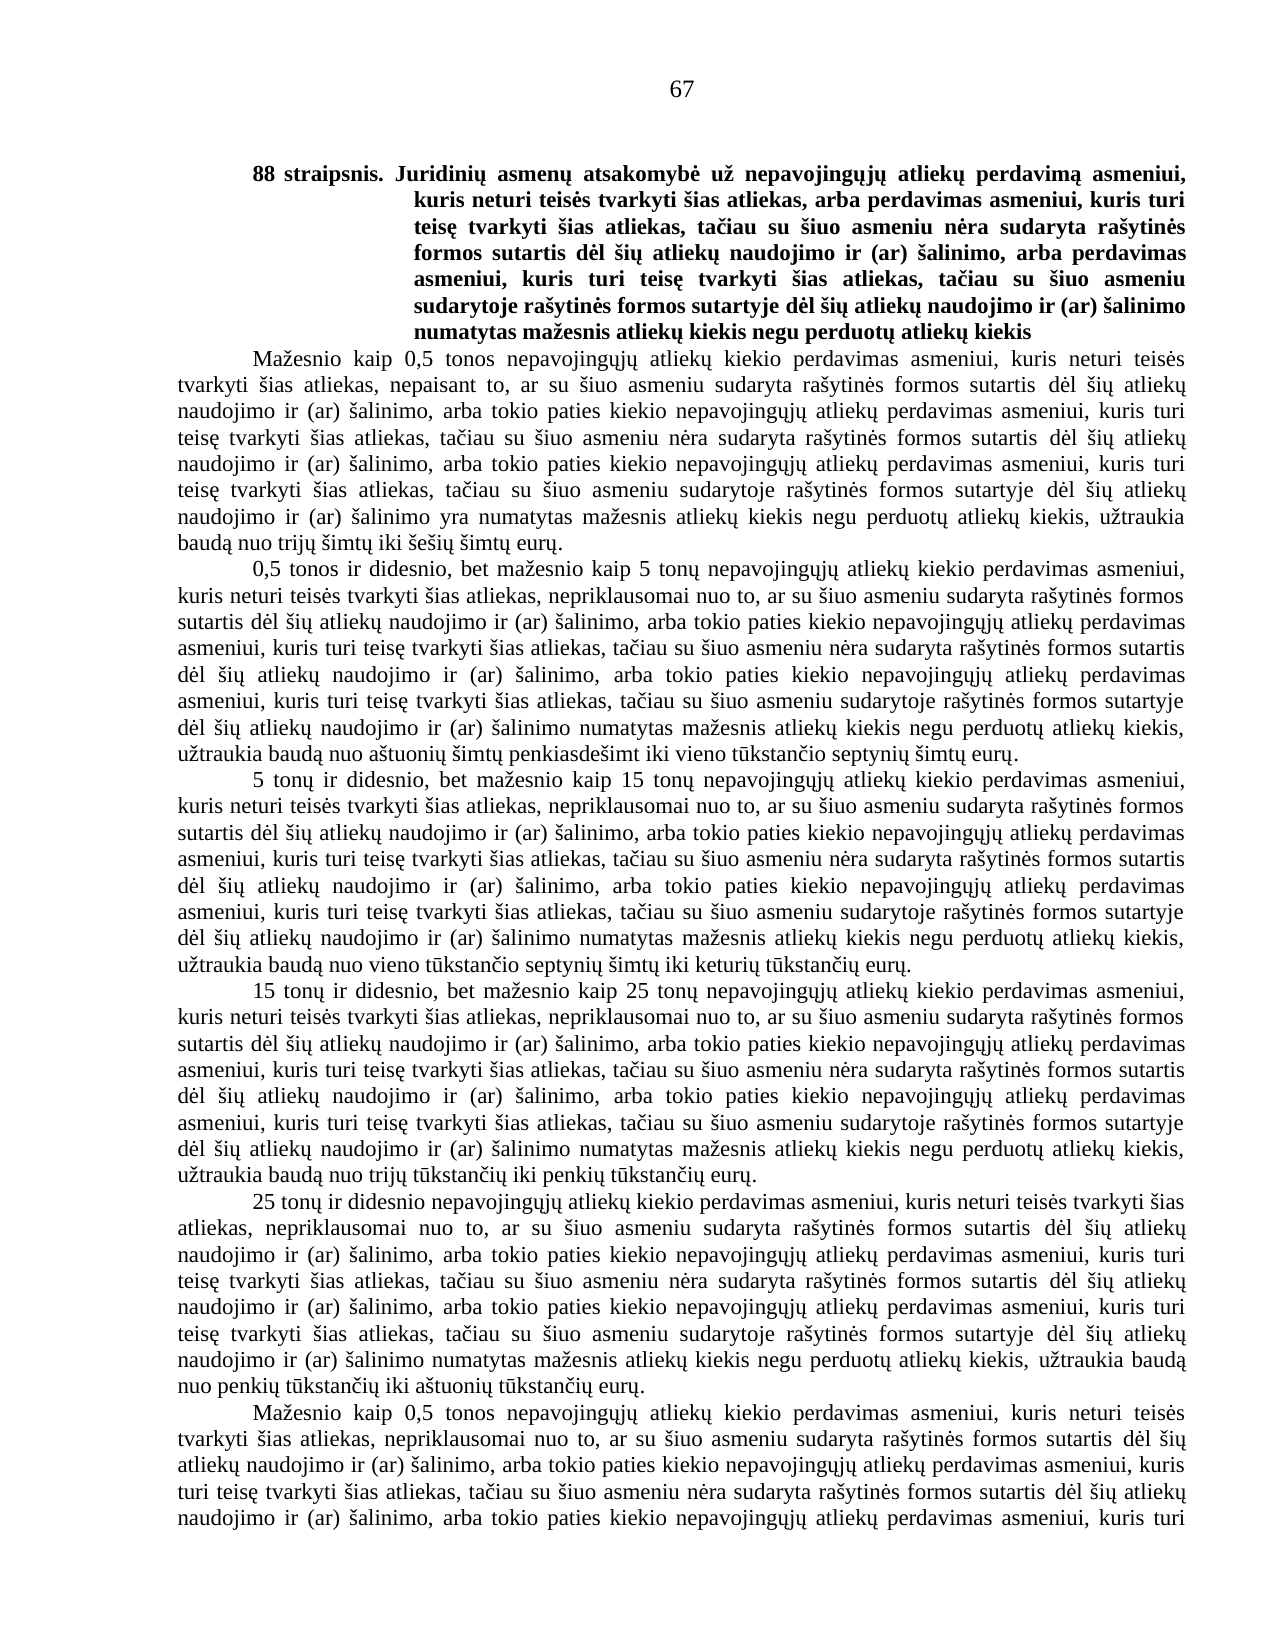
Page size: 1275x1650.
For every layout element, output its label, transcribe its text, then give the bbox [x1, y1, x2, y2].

text Mažesnio kaip 0,5 tonos nepavojingųjų atliekų kiekio perdavimas asmeniui, kuris neturi teisės tvarkyti šias atliekas, nepaisant to, ar su šiuo asmeniu sudaryta rašytinės formos sutartis dėl šių atliekų naudojimo ir (ar) šalinimo, arba tokio paties kiekio nepavojingųjų atliekų perdavimas asmeniui, kuris turi teisę tvarkyti šias atliekas, tačiau su šiuo asmeniu nėra sudaryta rašytinės formos sutartis dėl šių atliekų naudojimo ir (ar) šalinimo, arba tokio paties kiekio nepavojingųjų atliekų perdavimas asmeniui, kuris turi teisę tvarkyti šias atliekas, tačiau su šiuo asmeniu sudarytoje rašytinės formos sutartyje dėl šių atliekų naudojimo ir (ar) šalinimo yra numatytas mažesnis atliekų kiekis negu perduotų atliekų kiekis, užtraukia baudą nuo trijų šimtų iki šešių šimtų eurų. [177, 344, 1186, 555]
text 0,5 tonos ir didesnio, bet mažesnio kaip 5 tonų nepavojingųjų atliekų kiekio perdavimas asmeniui, kuris neturi teisės tvarkyti šias atliekas, nepriklausomai nuo to, ar su šiuo asmeniu sudaryta rašytinės formos sutartis dėl šių atliekų naudojimo ir (ar) šalinimo, arba tokio paties kiekio nepavojingųjų atliekų perdavimas asmeniui, kuris turi teisę tvarkyti šias atliekas, tačiau su šiuo asmeniu nėra sudaryta rašytinės formos sutartis dėl šių atliekų naudojimo ir (ar) šalinimo, arba tokio paties kiekio nepavojingųjų atliekų perdavimas asmeniui, kuris turi teisę tvarkyti šias atliekas, tačiau su šiuo asmeniu sudarytoje rašytinės formos sutartyje dėl šių atliekų naudojimo ir (ar) šalinimo numatytas mažesnis atliekų kiekis negu perduotų atliekų kiekis, užtraukia baudą nuo aštuonių šimtų penkiasdešimt iki vieno tūkstančio septynių šimtų eurų. [177, 555, 1186, 766]
text Mažesnio kaip 0,5 tonos nepavojingųjų atliekų kiekio perdavimas asmeniui, kuris neturi teisės tvarkyti šias atliekas, nepriklausomai nuo to, ar su šiuo asmeniu sudaryta rašytinės formos sutartis dėl šių atliekų naudojimo ir (ar) šalinimo, arba tokio paties kiekio nepavojingųjų atliekų perdavimas asmeniui, kuris turi teisę tvarkyti šias atliekas, tačiau su šiuo asmeniu nėra sudaryta rašytinės formos sutartis dėl šių atliekų naudojimo ir (ar) šalinimo, arba tokio paties kiekio nepavojingųjų atliekų perdavimas asmeniui, kuris turi [177, 1399, 1186, 1531]
text 5 tonų ir didesnio, bet mažesnio kaip 15 tonų nepavojingųjų atliekų kiekio perdavimas asmeniui, kuris neturi teisės tvarkyti šias atliekas, nepriklausomai nuo to, ar su šiuo asmeniu sudaryta rašytinės formos sutartis dėl šių atliekų naudojimo ir (ar) šalinimo, arba tokio paties kiekio nepavojingųjų atliekų perdavimas asmeniui, kuris turi teisę tvarkyti šias atliekas, tačiau su šiuo asmeniu nėra sudaryta rašytinės formos sutartis dėl šių atliekų naudojimo ir (ar) šalinimo, arba tokio paties kiekio nepavojingųjų atliekų perdavimas asmeniui, kuris turi teisę tvarkyti šias atliekas, tačiau su šiuo asmeniu sudarytoje rašytinės formos sutartyje dėl šių atliekų naudojimo ir (ar) šalinimo numatytas mažesnis atliekų kiekis negu perduotų atliekų kiekis, užtraukia baudą nuo vieno tūkstančio septynių šimtų iki keturių tūkstančių eurų. [177, 766, 1186, 977]
text 15 tonų ir didesnio, bet mažesnio kaip 25 tonų nepavojingųjų atliekų kiekio perdavimas asmeniui, kuris neturi teisės tvarkyti šias atliekas, nepriklausomai nuo to, ar su šiuo asmeniu sudaryta rašytinės formos sutartis dėl šių atliekų naudojimo ir (ar) šalinimo, arba tokio paties kiekio nepavojingųjų atliekų perdavimas asmeniui, kuris turi teisę tvarkyti šias atliekas, tačiau su šiuo asmeniu nėra sudaryta rašytinės formos sutartis dėl šių atliekų naudojimo ir (ar) šalinimo, arba tokio paties kiekio nepavojingųjų atliekų perdavimas asmeniui, kuris turi teisę tvarkyti šias atliekas, tačiau su šiuo asmeniu sudarytoje rašytinės formos sutartyje dėl šių atliekų naudojimo ir (ar) šalinimo numatytas mažesnis atliekų kiekis negu perduotų atliekų kiekis, užtraukia baudą nuo trijų tūkstančių iki penkių tūkstančių eurų. [177, 977, 1186, 1188]
text 88 straipsnis. Juridinių asmenų atsakomybė už nepavojingųjų atliekų perdavimą asmeniui, kuris neturi teisės tvarkyti šias atliekas, arba perdavimas asmeniui, kuris turi teisę tvarkyti šias atliekas, tačiau su šiuo asmeniu nėra sudaryta rašytinės formos sutartis dėl šių atliekų naudojimo ir (ar) šalinimo, arba perdavimas asmeniui, kuris turi teisę tvarkyti šias atliekas, tačiau su šiuo asmeniu sudarytoje rašytinės formos sutartyje dėl šių atliekų naudojimo ir (ar) šalinimo numatytas mažesnis atliekų kiekis negu perduotų atliekų kiekis [252, 160, 1186, 344]
text 25 tonų ir didesnio nepavojingųjų atliekų kiekio perdavimas asmeniui, kuris neturi teisės tvarkyti šias atliekas, nepriklausomai nuo to, ar su šiuo asmeniu sudaryta rašytinės formos sutartis dėl šių atliekų naudojimo ir (ar) šalinimo, arba tokio paties kiekio nepavojingųjų atliekų perdavimas asmeniui, kuris turi teisę tvarkyti šias atliekas, tačiau su šiuo asmeniu nėra sudaryta rašytinės formos sutartis dėl šių atliekų naudojimo ir (ar) šalinimo, arba tokio paties kiekio nepavojingųjų atliekų perdavimas asmeniui, kuris turi teisę tvarkyti šias atliekas, tačiau su šiuo asmeniu sudarytoje rašytinės formos sutartyje dėl šių atliekų naudojimo ir (ar) šalinimo numatytas mažesnis atliekų kiekis negu perduotų atliekų kiekis, užtraukia baudą nuo penkių tūkstančių iki aštuonių tūkstančių eurų. [177, 1188, 1186, 1399]
